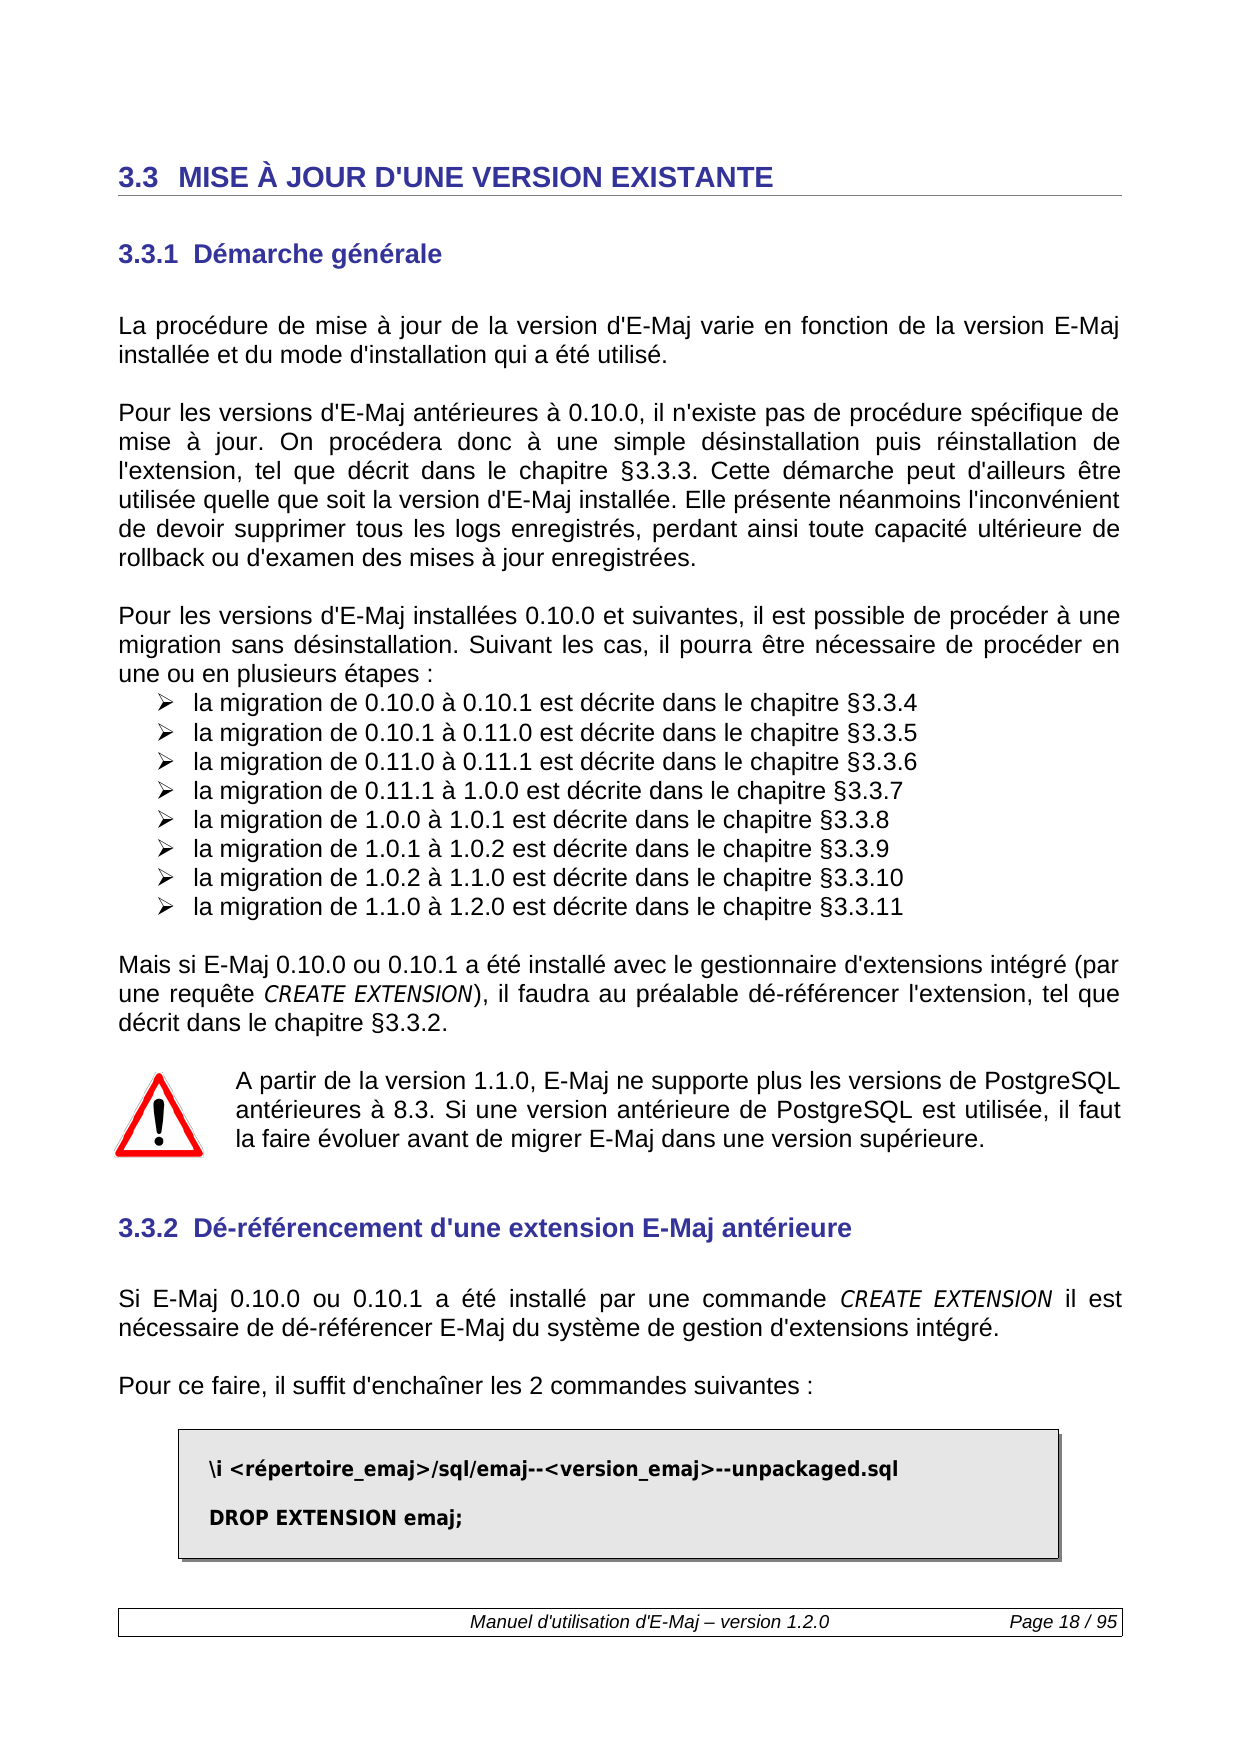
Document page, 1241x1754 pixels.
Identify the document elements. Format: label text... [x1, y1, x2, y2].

list la migration de 1.0.0 à 1.0.1 est décrite dans le chapitre §3.3.8 [156, 804, 1122, 834]
list la migration de 0.10.0 à 0.10.1 est décrite dans le chapitre §3.3.4 [156, 688, 1122, 717]
text Si E-Maj 0.10.0 ou 0.10.1 a été installé par une commande CREATE EXTENSION il est nécessaire de dé-référencer E-Maj du système de gestion d'extensions intégré. [118, 1284, 1122, 1342]
list la migration de 1.0.1 à 1.0.2 est décrite dans le chapitre §3.3.9 [156, 834, 1122, 863]
text A partir de la version 1.1.0, E-Maj ne supporte plus les versions de PostgreSQL antérieures à 8.3. Si une version antérieure de PostgreSQL est utilisée, il faut la faire évoluer avant de migrer E-Maj dans une version supérieure. [235, 1066, 1122, 1153]
list la migration de 1.1.0 à 1.2.0 est décrite dans le chapitre §3.3.11 [156, 892, 1122, 921]
list la migration de 1.0.2 à 1.1.0 est décrite dans le chapitre §3.3.10 [156, 863, 1122, 892]
text Pour les versions d'E-Maj antérieures à 0.10.0, il n'existe pas de procédure spécifique de mise à jour. On procédera donc à une simple désinstallation puis réinstallation de l'extension, tel que décrit dans le chapitre §3.3.3. Cette démarche peut d'ailleurs être utilisée quelle que soit la version d'E-Maj installée. Elle présente néanmoins l'inconvénient de devoir supprimer tous les logs enregistrés, perdant ainsi toute capacité ultérieure de rollback ou d'examen des mises à jour enregistrées. [118, 398, 1122, 572]
text Pour les versions d'E-Maj installées 0.10.0 et suivantes, il est possible de procéder à une migration sans désinstallation. Suivant les cas, il pourra être nécessaire de procéder en une ou en plusieurs étapes : [118, 601, 1122, 688]
list la migration de 0.11.1 à 1.0.0 est décrite dans le chapitre §3.3.7 [156, 776, 1122, 804]
list la migration de 0.11.0 à 0.11.1 est décrite dans le chapitre §3.3.6 [156, 746, 1122, 776]
subtitle Dé-référencement d'une extension E-Maj antérieure [118, 1211, 1122, 1242]
subtitle Démarche générale [118, 238, 1122, 269]
text \i <répertoire_emaj>/sql/emaj--<version_emaj>--unpackaged.sql [179, 1454, 1058, 1478]
text DROP EXTENSION emaj; [179, 1503, 1058, 1527]
text La procédure de mise à jour de la version d'E-Maj varie en fonction de la version E-Maj installée et du mode d'installation qui a été utilisé. [118, 311, 1122, 369]
text Pour ce faire, il suffit d'enchaîner les 2 commandes suivantes : [118, 1371, 1122, 1400]
subtitle Mise à jour d'une version existante [118, 160, 1122, 195]
picture [113, 1072, 204, 1158]
list la migration de 0.10.1 à 0.11.0 est décrite dans le chapitre §3.3.5 [156, 717, 1122, 746]
text Mais si E-Maj 0.10.0 ou 0.10.1 a été installé avec le gestionnaire d'extensions intégré (par une requête CREATE EXTENSION), il faudra au préalable dé-référencer l'extension, tel que décrit dans le chapitre §3.3.2. [118, 950, 1122, 1037]
